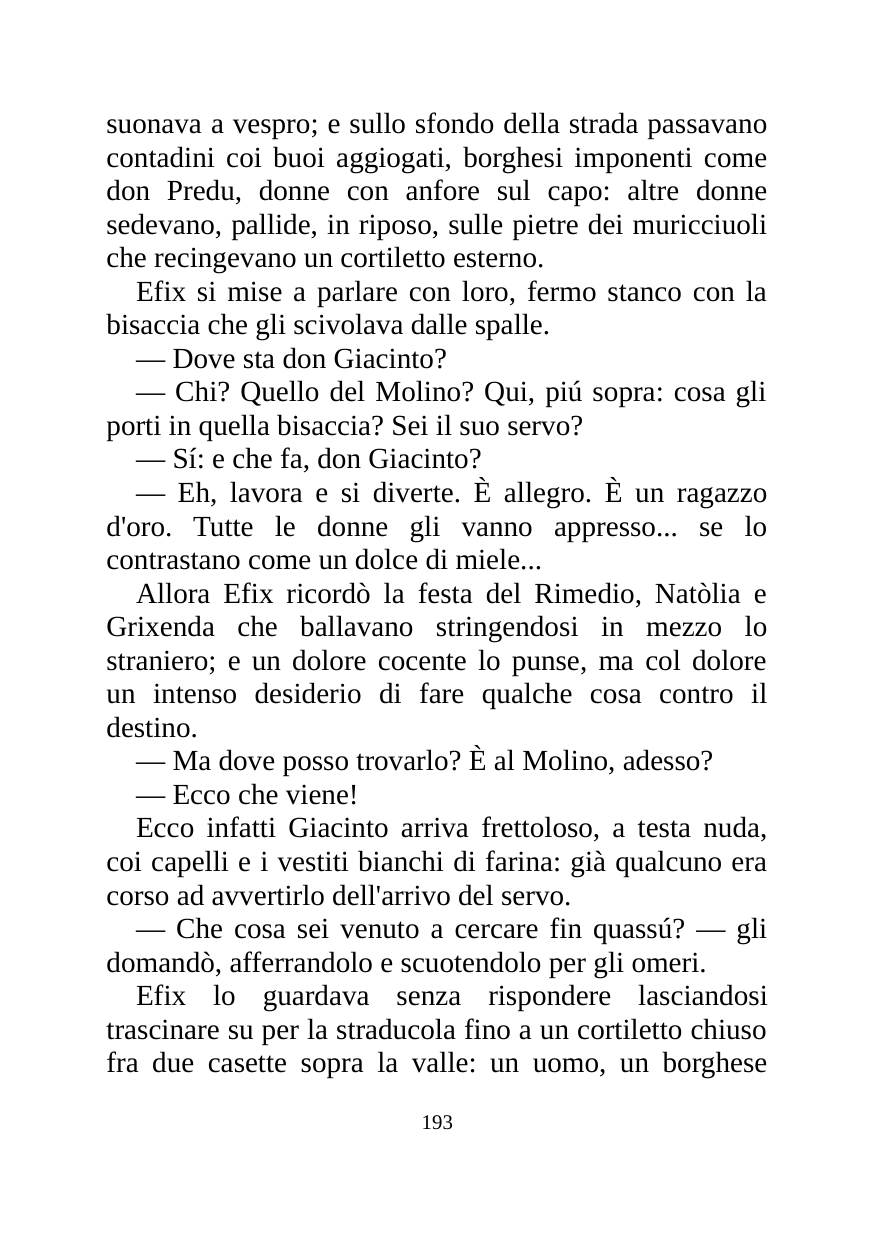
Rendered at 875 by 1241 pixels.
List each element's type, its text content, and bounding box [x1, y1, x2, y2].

text — Che cosa sei venuto a cercare fin quassú? — gli domandò, afferrandolo e scuotendolo per gli omeri. [106, 911, 768, 978]
text — Sí: e che fa, don Giacinto? [106, 442, 768, 475]
text Ecco infatti Giacinto arriva frettoloso, a testa nuda, coi capelli e i vestiti bianchi di farina: già qualcuno era corso ad avvertirlo dell'arrivo del servo. [106, 811, 768, 911]
text — Dove sta don Giacinto? [106, 341, 768, 374]
text Efix si mise a parlare con loro, fermo stanco con la bisaccia che gli scivolava dalle spalle. [106, 274, 768, 341]
text — Ma dove posso trovarlo? È al Molino, adesso? [106, 743, 768, 777]
text suonava a vespro; e sullo sfondo della strada passavano contadini coi buoi aggiogati, borghesi imponenti come don Predu, donne con anfore sul capo: altre donne sedevano, pallide, in riposo, sulle pietre dei muricciuoli che recingevano un cortiletto esterno. [106, 106, 768, 274]
text — Chi? Quello del Molino? Qui, piú sopra: cosa gli porti in quella bisaccia? Sei il suo servo? [106, 374, 768, 442]
text Allora Efix ricordò la festa del Rimedio, Natòlia e Grixenda che ballavano stringendosi in mezzo lo straniero; e un dolore cocente lo punse, ma col dolore un intenso desiderio di fare qualche cosa contro il destino. [106, 576, 768, 743]
text — Ecco che viene! [106, 777, 768, 811]
text Efix lo guardava senza rispondere lasciandosi trascinare su per la straducola fino a un cortiletto chiuso fra due casette sopra la valle: un uomo, un borghese [106, 978, 768, 1079]
text — Eh, lavora e si diverte. È allegro. È un ragazzo d'oro. Tutte le donne gli vanno appresso... se lo contrastano come un dolce di miele... [106, 475, 768, 576]
